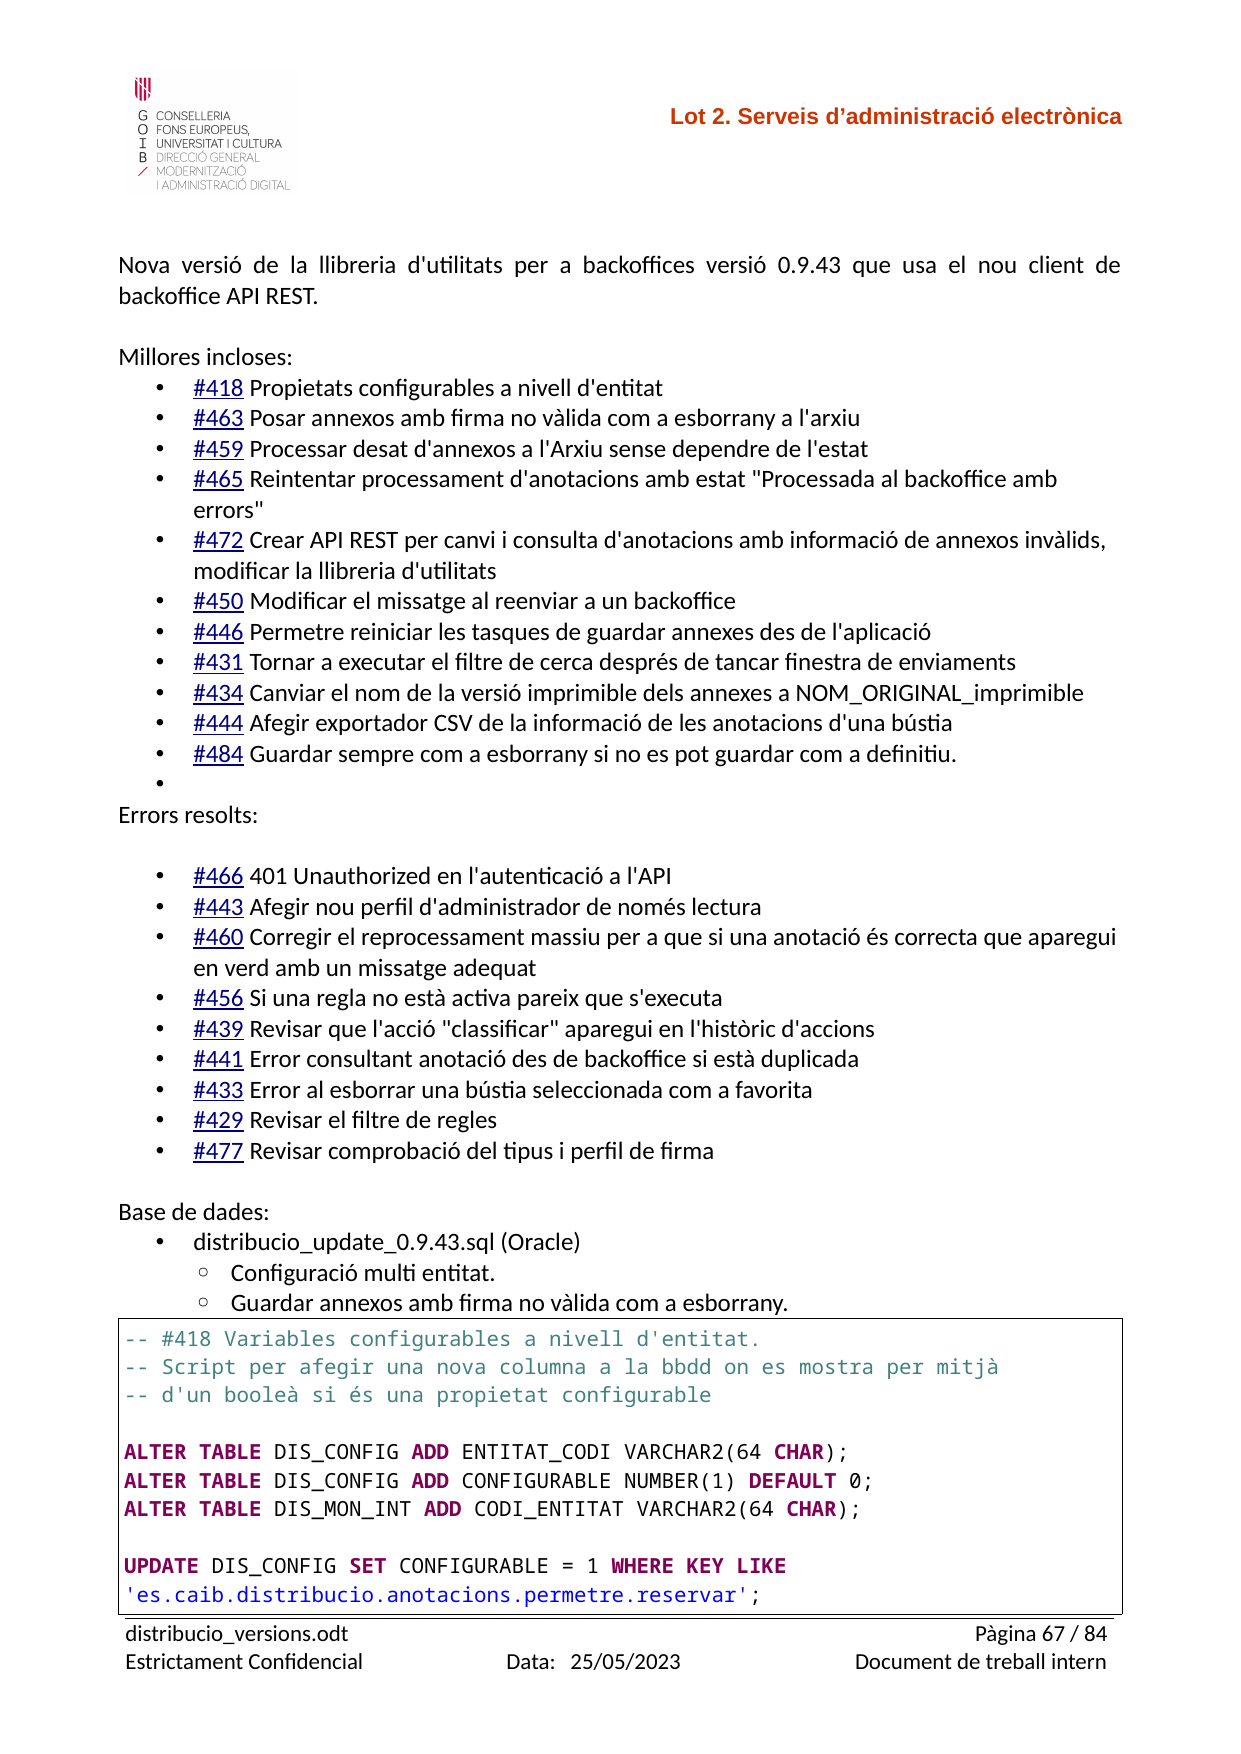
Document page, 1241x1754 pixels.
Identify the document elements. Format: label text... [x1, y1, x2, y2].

list #444 Afegir exportador CSV de la informació de les anotacions d'una bústia [156, 707, 1122, 738]
picture [126, 70, 299, 197]
text Errors resolts: [118, 799, 1122, 829]
list #459 Processar desat d'annexos a l'Arxiu sense dependre de l'estat [156, 433, 1122, 463]
list Configuració multi entitat. [193, 1257, 1122, 1287]
list #465 Reintentar processament d'anotacions amb estat "Processada al backoffice amb errors" [156, 463, 1122, 524]
list #441 Error consultant anotació des de backoffice si està duplicada [156, 1043, 1122, 1074]
list #446 Permetre reiniciar les tasques de guardar annexes des de l'aplicació [156, 616, 1122, 646]
list #460 Corregir el reprocessament massiu per a que si una anotació és correcta que aparegui en verd amb un missatge adequat [156, 921, 1122, 982]
list #443 Afegir nou perfil d'administrador de només lectura [156, 891, 1122, 921]
table_header -- #418 Variables configurables a nivell d'entitat. -- Script per afegir una nova columna a la bbdd on es mostra per mitjà -- d'un booleà si és una propietat configurable ALTER TABLE DIS_CONFIG ADD ENTITAT_CODI VARCHAR2(64 CHAR); ALTER TABLE DIS_CONFIG ADD CONFIGURABLE NUMBER(1) DEFAULT 0; ALTER TABLE DIS_MON_INT ADD CODI_ENTITAT VARCHAR2(64 CHAR); UPDATE DIS_CONFIG SET CONFIGURABLE = 1 WHERE KEY LIKE 'es.caib.distribucio.anotacions.permetre.reservar'; [119, 1319, 1122, 1614]
list #431 Tornar a executar el filtre de cerca després de tancar finestra de enviaments [156, 646, 1122, 677]
list distribucio_update_0.9.43.sql (Oracle) [156, 1226, 1122, 1257]
list Guardar annexos amb firma no vàlida com a esborrany. [193, 1287, 1122, 1318]
list #418 Propietats configurables a nivell d'entitat [156, 372, 1122, 402]
list #450 Modificar el missatge al reenviar a un backoffice [156, 585, 1122, 616]
list #456 Si una regla no està activa pareix que s'executa [156, 982, 1122, 1013]
text Base de dades: [118, 1196, 1122, 1226]
list #463 Posar annexos amb firma no vàlida com a esborrany a l'arxiu [156, 402, 1122, 433]
list #472 Crear API REST per canvi i consulta d'anotacions amb informació de annexos invàlids, modificar la llibreria d'utilitats [156, 524, 1122, 585]
text Millores incloses: [118, 341, 1122, 372]
list #484 Guardar sempre com a esborrany si no es pot guardar com a definitiu. [156, 738, 1122, 768]
list #477 Revisar comprobació del tipus i perfil de firma [156, 1135, 1122, 1165]
list #439 Revisar que l'acció "classificar" aparegui en l'històric d'accions [156, 1013, 1122, 1043]
list #433 Error al esborrar una bústia seleccionada com a favorita [156, 1074, 1122, 1104]
list #434 Canviar el nom de la versió imprimible dels annexes a NOM_ORIGINAL_imprimible [156, 677, 1122, 707]
list #429 Revisar el filtre de regles [156, 1104, 1122, 1135]
list #466 401 Unauthorized en l'autenticació a l'API [156, 860, 1122, 891]
text Nova versió de la llibreria d'utilitats per a backoffices versió 0.9.43 que usa el nou client de backoffice API REST. [118, 250, 1122, 311]
